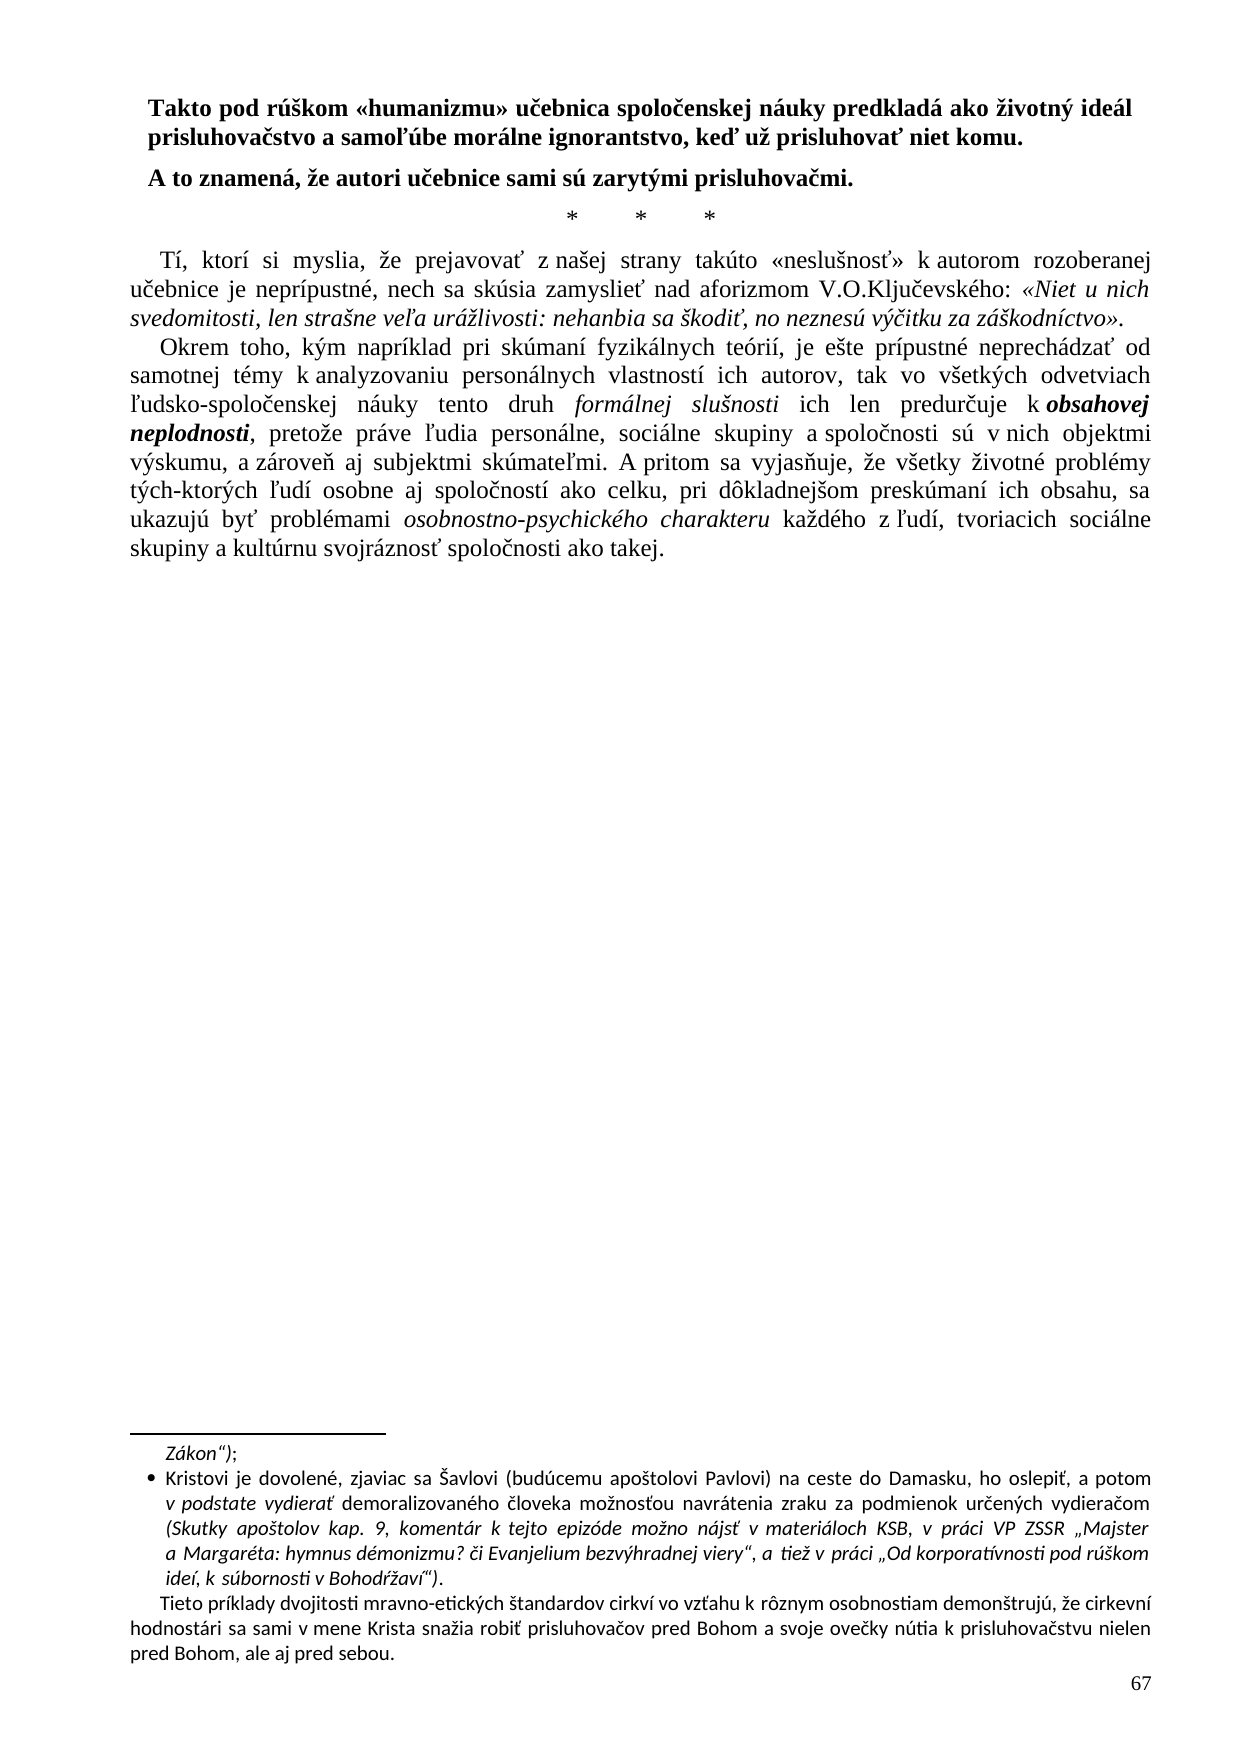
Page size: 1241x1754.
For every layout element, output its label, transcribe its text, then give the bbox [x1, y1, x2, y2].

text Okrem toho, kým napríklad pri skúmaní fyzikálnych teórií, je ešte prípustné neprechádzať od samotnej témy k analyzovaniu personálnych vlastností ich autorov, tak vo všetkých odvetviach ľudsko-spoločenskej náuky tento druh formálnej slušnosti ich len predurčuje k obsahovej neplodnosti, pretože práve ľudia personálne, sociálne skupiny a spoločnosti sú v nich objektmi výskumu, a zároveň aj subjektmi skúmateľmi. A pritom sa vyjasňuje, že všetky životné problémy tých-ktorých ľudí osobne aj spoločností ako celku, pri dôkladnejšom preskúmaní ich obsahu, sa ukazujú byť problémami osobnostno-psychického charakteru každého z ľudí, tvoriacich sociálne skupiny a kultúrnu svojráznosť spoločnosti ako takej. [130, 332, 1152, 562]
text A to znamená, že autori učebnice sami sú zarytými prisluhovačmi. [148, 163, 1134, 192]
list Kristovi je dovolené, zjaviac sa Šavlovi (budúcemu apoštolovi Pavlovi) na ceste do Damasku, ho oslepiť, a potom v podstate vydierať demoralizovaného človeka možnosťou navrátenia zraku za podmienok určených vydieračom (Skutky apoštolov kap. 9, komentár k tejto epizóde možno nájsť v materiáloch KSB, v práci VP ZSSR „Majster a Margaréta: hymnus démonizmu? či Evanjelium bezvýhradnej viery“, a tiež v práci „Od korporatívnosti pod rúškom ideí, k súbornosti v Bohodŕžaví“). [148, 1465, 1152, 1590]
text Tieto príklady dvojitosti mravno-etických štandardov cirkví vo vzťahu k rôznym osobnostiam demonštrujú, že cirkevní hodnostári sa sami v mene Krista snažia robiť prisluhovačov pred Bohom a svoje ovečky nútia k prisluhovačstvu nielen pred Bohom, ale aj pred sebou. [130, 1590, 1152, 1665]
text Takto pod rúškom «humanizmu» učebnica spoločenskej náuky predkladá ako životný ideál prisluhovačstvo a samoľúbe morálne ignorantstvo, keď už prisluhovať niet komu. [148, 93, 1134, 151]
text * * * [130, 204, 1152, 233]
text Tí, ktorí si myslia, že prejavovať z našej strany takúto «neslušnosť» k autorom rozoberanej učebnice je neprípustné, nech sa skúsia zamyslieť nad aforizmom V.O.Ključevského: «Niet u nich svedomitosti, len strašne veľa urážlivosti: nehanbia sa škodiť, no neznesú výčitku za záškodníctvo». [130, 246, 1152, 332]
list Zákon“); [148, 1440, 1152, 1465]
